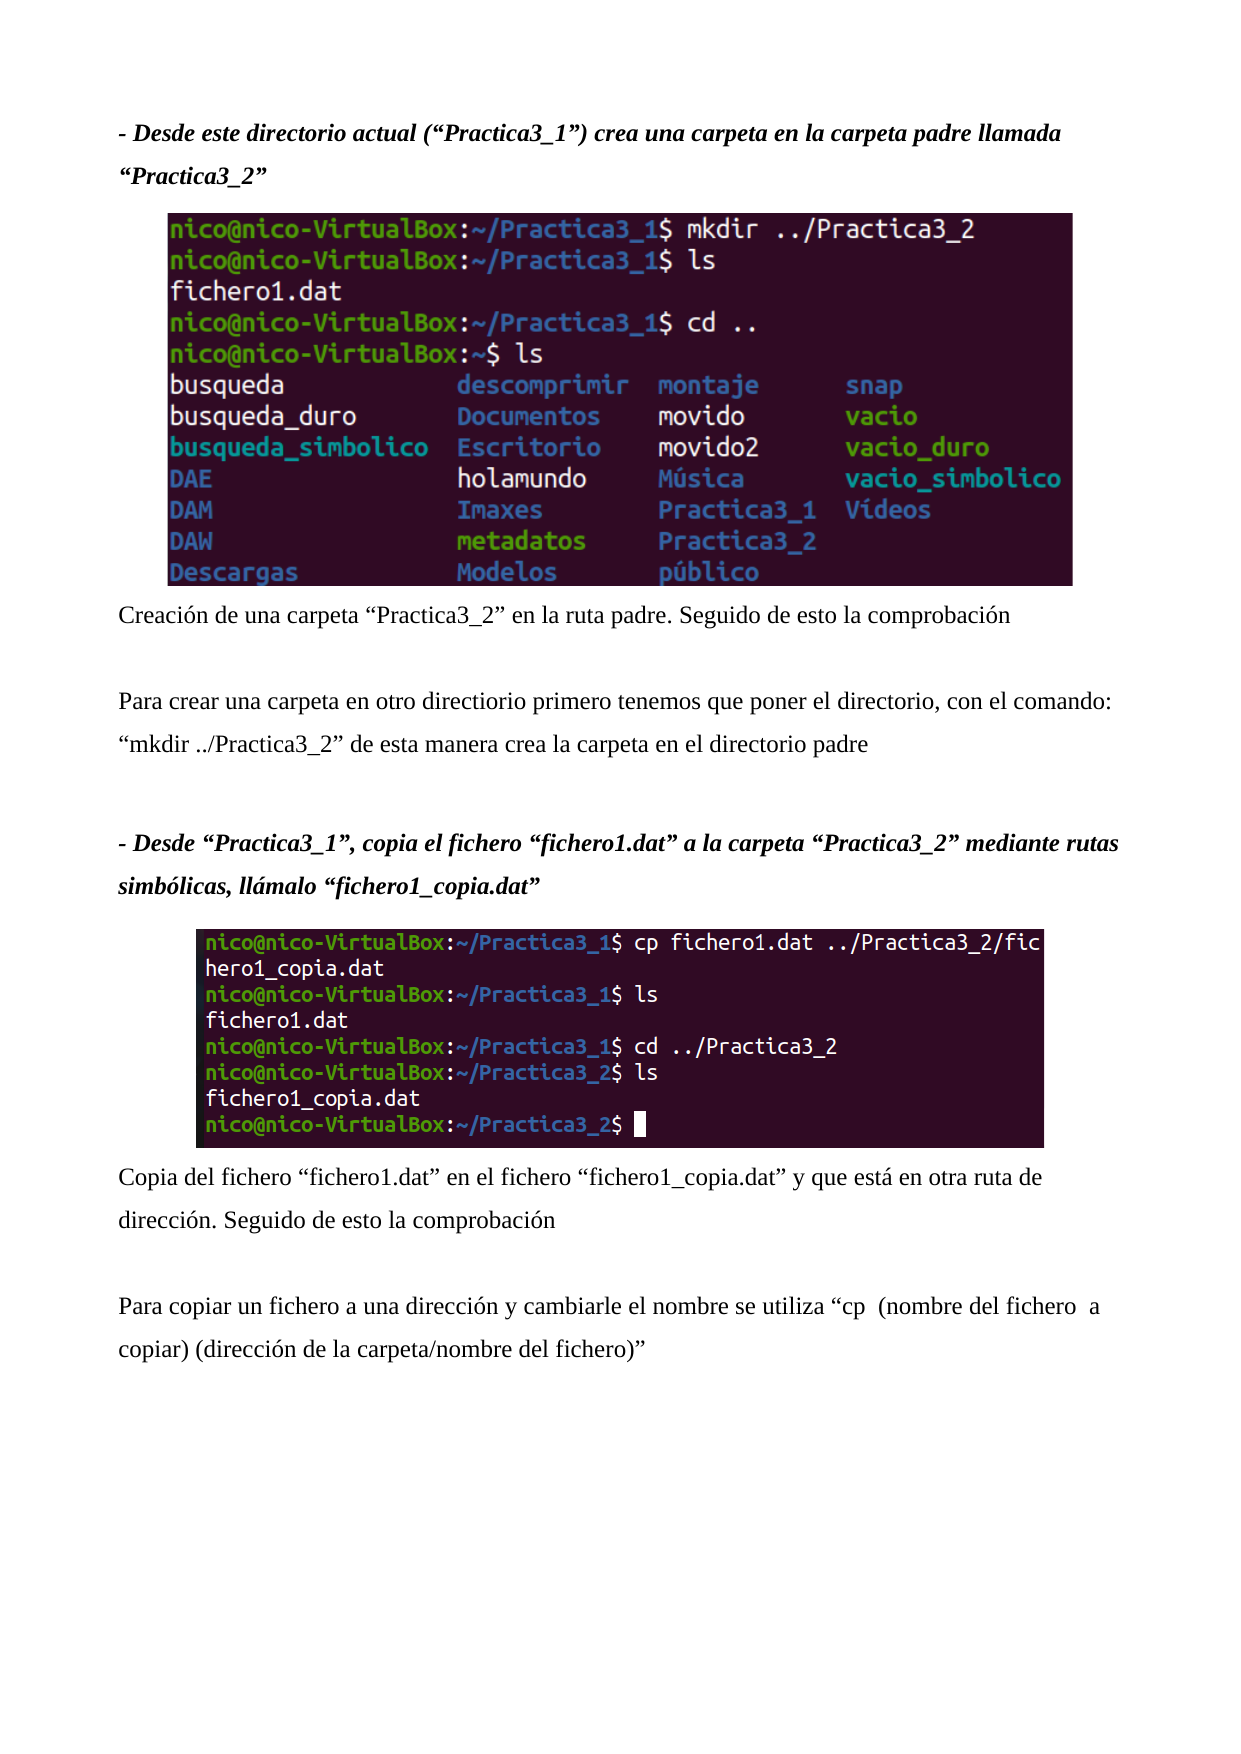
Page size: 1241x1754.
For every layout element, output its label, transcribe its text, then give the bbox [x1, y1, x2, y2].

picture [167, 213, 1073, 586]
text Copia del fichero “fichero1.dat” en el fichero “fichero1_copia.dat” y que está en otra ruta de dirección. Seguido de esto la comprobación [118, 1148, 1122, 1234]
picture [196, 929, 1045, 1148]
text Creación de una carpeta “Practica3_2” en la ruta padre. Seguido de esto la comprobación [118, 586, 1122, 629]
subtitle - Desde “Practica3_1”, copia el fichero “fichero1.dat” a la carpeta “Practica3_2” mediante rutas simbólicas, llámalo “fichero1_copia.dat” [118, 828, 1122, 900]
subtitle - Desde este directorio actual (“Practica3_1”) crea una carpeta en la carpeta padre llamada “Practica3_2” [118, 118, 1122, 190]
text Para crear una carpeta en otro directiorio primero tenemos que poner el directorio, con el comando: “mkdir ../Practica3_2” de esta manera crea la carpeta en el directorio padre [118, 686, 1122, 758]
text Para copiar un fichero a una dirección y cambiarle el nombre se utiliza “cp (nombre del fichero a copiar) (dirección de la carpeta/nombre del fichero)” [118, 1291, 1122, 1363]
